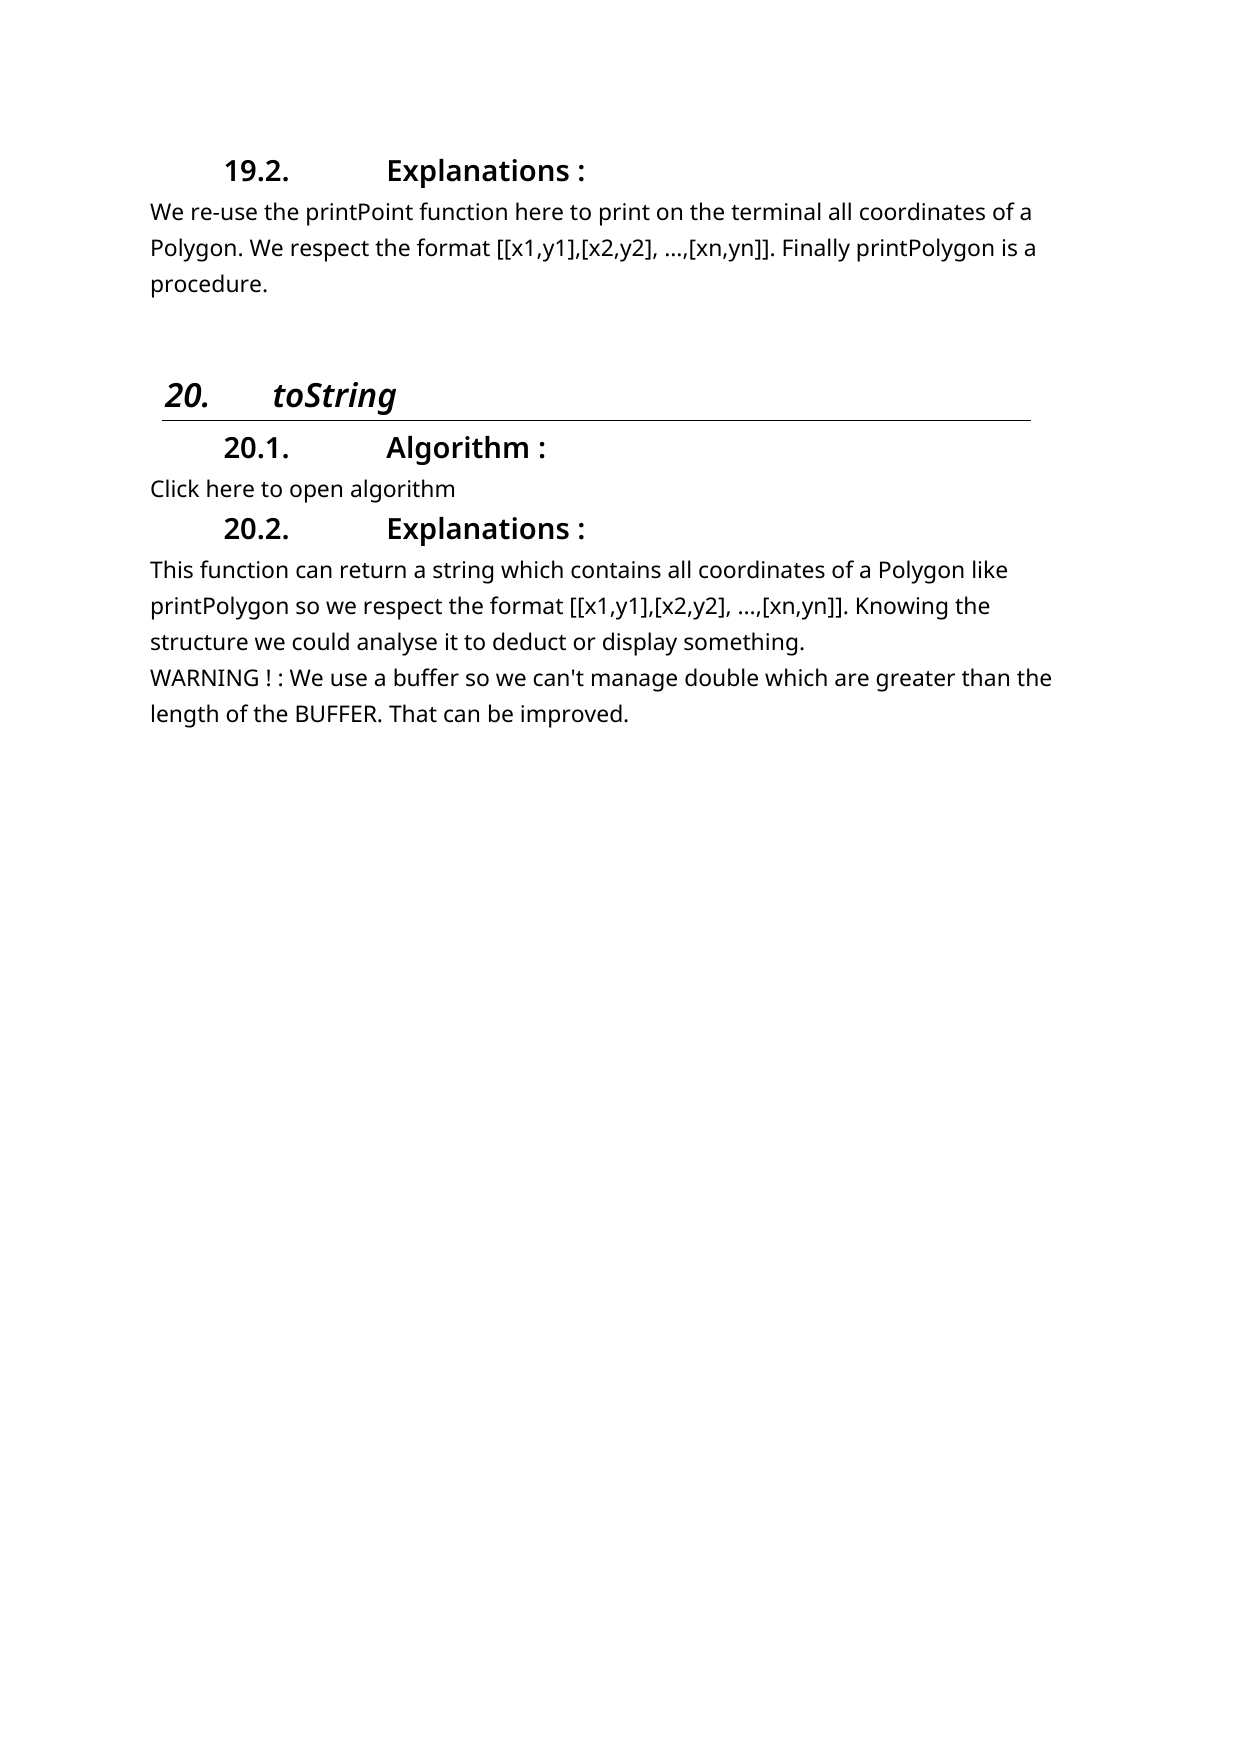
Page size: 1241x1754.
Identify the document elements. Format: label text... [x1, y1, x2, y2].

subtitle Explanations : [223, 150, 1090, 190]
subtitle Explanations : [223, 508, 1090, 548]
text Click here to open algorithm [150, 473, 1090, 504]
text WARNING ! : We use a buffer so we can't manage double which are greater than the length of the BUFFER. That can be improved. [150, 662, 1090, 729]
subtitle Algorithm : [223, 427, 1090, 467]
text This function can return a string which contains all coordinates of a Polygon like printPolygon so we respect the format [[x1,y1],[x2,y2], …,[xn,yn]]. Knowing the structure we could analyse it to deduct or display something. [150, 554, 1090, 657]
text We re-use the printPoint function here to print on the terminal all coordinates of a Polygon. We respect the format [[x1,y1],[x2,y2], …,[xn,yn]]. Finally printPolygon is a procedure. [150, 196, 1090, 299]
subtitle toString [162, 369, 1031, 420]
